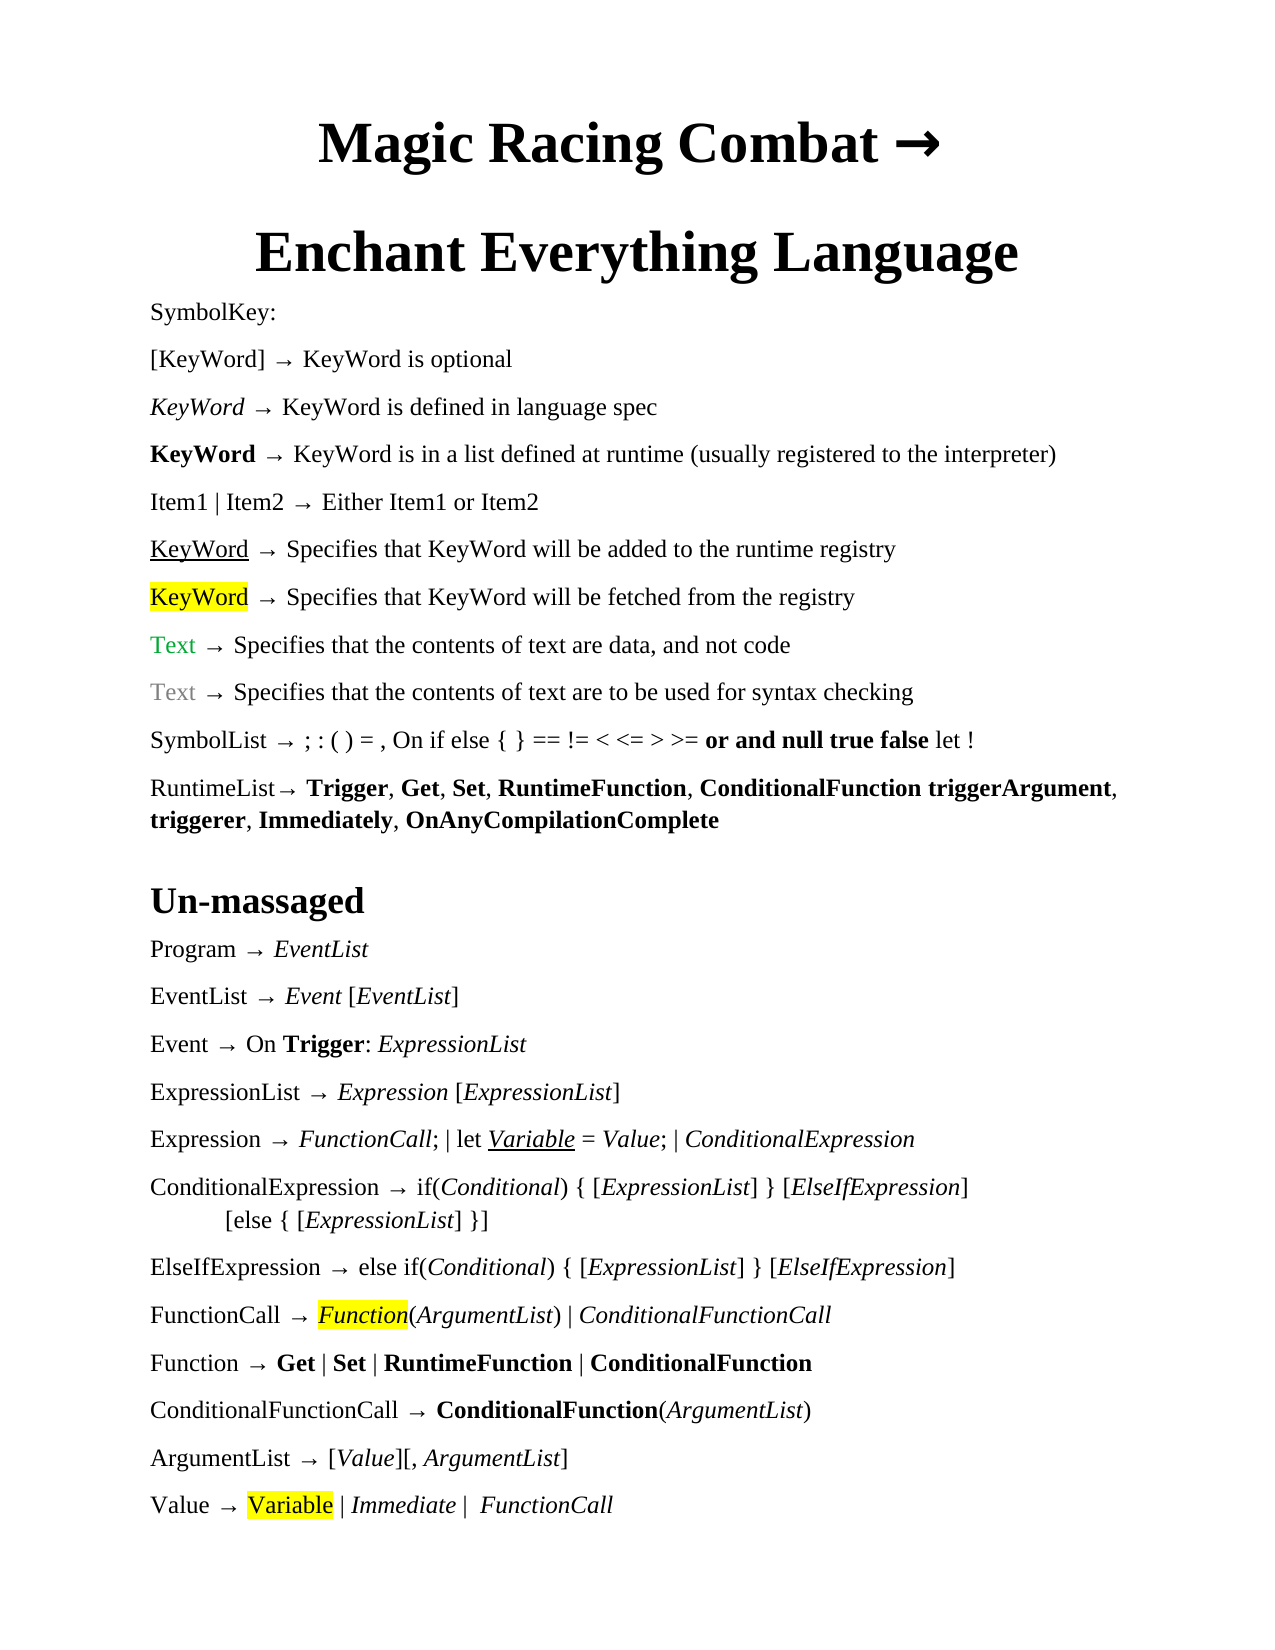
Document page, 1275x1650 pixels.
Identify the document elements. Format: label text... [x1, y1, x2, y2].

text RuntimeList→ Trigger, Get, Set, RuntimeFunction, ConditionalFunction triggerArgument, triggerer, Immediately, OnAnyCompilationComplete [150, 773, 1125, 834]
text SymbolKey: [150, 297, 1125, 325]
text Enchant Everything Language [150, 217, 1125, 284]
text Item1 | Item2 → Either Item1 or Item2 [150, 487, 1125, 516]
text [KeyWord] → KeyWord is optional [150, 344, 1125, 373]
text FunctionCall → Function(ArgumentList) | ConditionalFunctionCall [150, 1300, 1125, 1329]
text ConditionalFunctionCall → ConditionalFunction(ArgumentList) [150, 1395, 1125, 1424]
text Expression → FunctionCall; | let Variable = Value; | ConditionalExpression [150, 1124, 1125, 1153]
text KeyWord → Specifies that KeyWord will be added to the runtime registry [150, 534, 1125, 563]
text SymbolList → ; : ( ) = , On if else { } == != < <= > >= or and null true false let ! [150, 725, 1125, 754]
text KeyWord → KeyWord is defined in language spec [150, 392, 1125, 421]
text Un-massaged [150, 878, 1125, 921]
text KeyWord → Specifies that KeyWord will be fetched from the registry [150, 582, 1125, 611]
text Magic Racing Combat → [150, 100, 1125, 179]
text Text → Specifies that the contents of text are data, and not code [150, 630, 1125, 658]
text Event → On Trigger: ExpressionList [150, 1029, 1125, 1058]
text ArgumentList → [Value][, ArgumentList] [150, 1443, 1125, 1472]
text Program → EventList [150, 934, 1125, 963]
text ElseIfExpression → else if(Conditional) { [ExpressionList] } [ElseIfExpression] [150, 1252, 1125, 1281]
text Value → Variable | Immediate | FunctionCall [150, 1491, 1125, 1519]
text ExpressionList → Expression [ExpressionList] [150, 1077, 1125, 1105]
text Text → Specifies that the contents of text are to be used for syntax checking [150, 677, 1125, 706]
text Function → Get | Set | RuntimeFunction | ConditionalFunction [150, 1348, 1125, 1376]
text EventList → Event [EventList] [150, 981, 1125, 1010]
text ConditionalExpression → if(Conditional) { [ExpressionList] } [ElseIfExpression] [else { [ExpressionList] }] [150, 1172, 1125, 1234]
text KeyWord → KeyWord is in a list defined at runtime (usually registered to the interpreter) [150, 439, 1125, 468]
